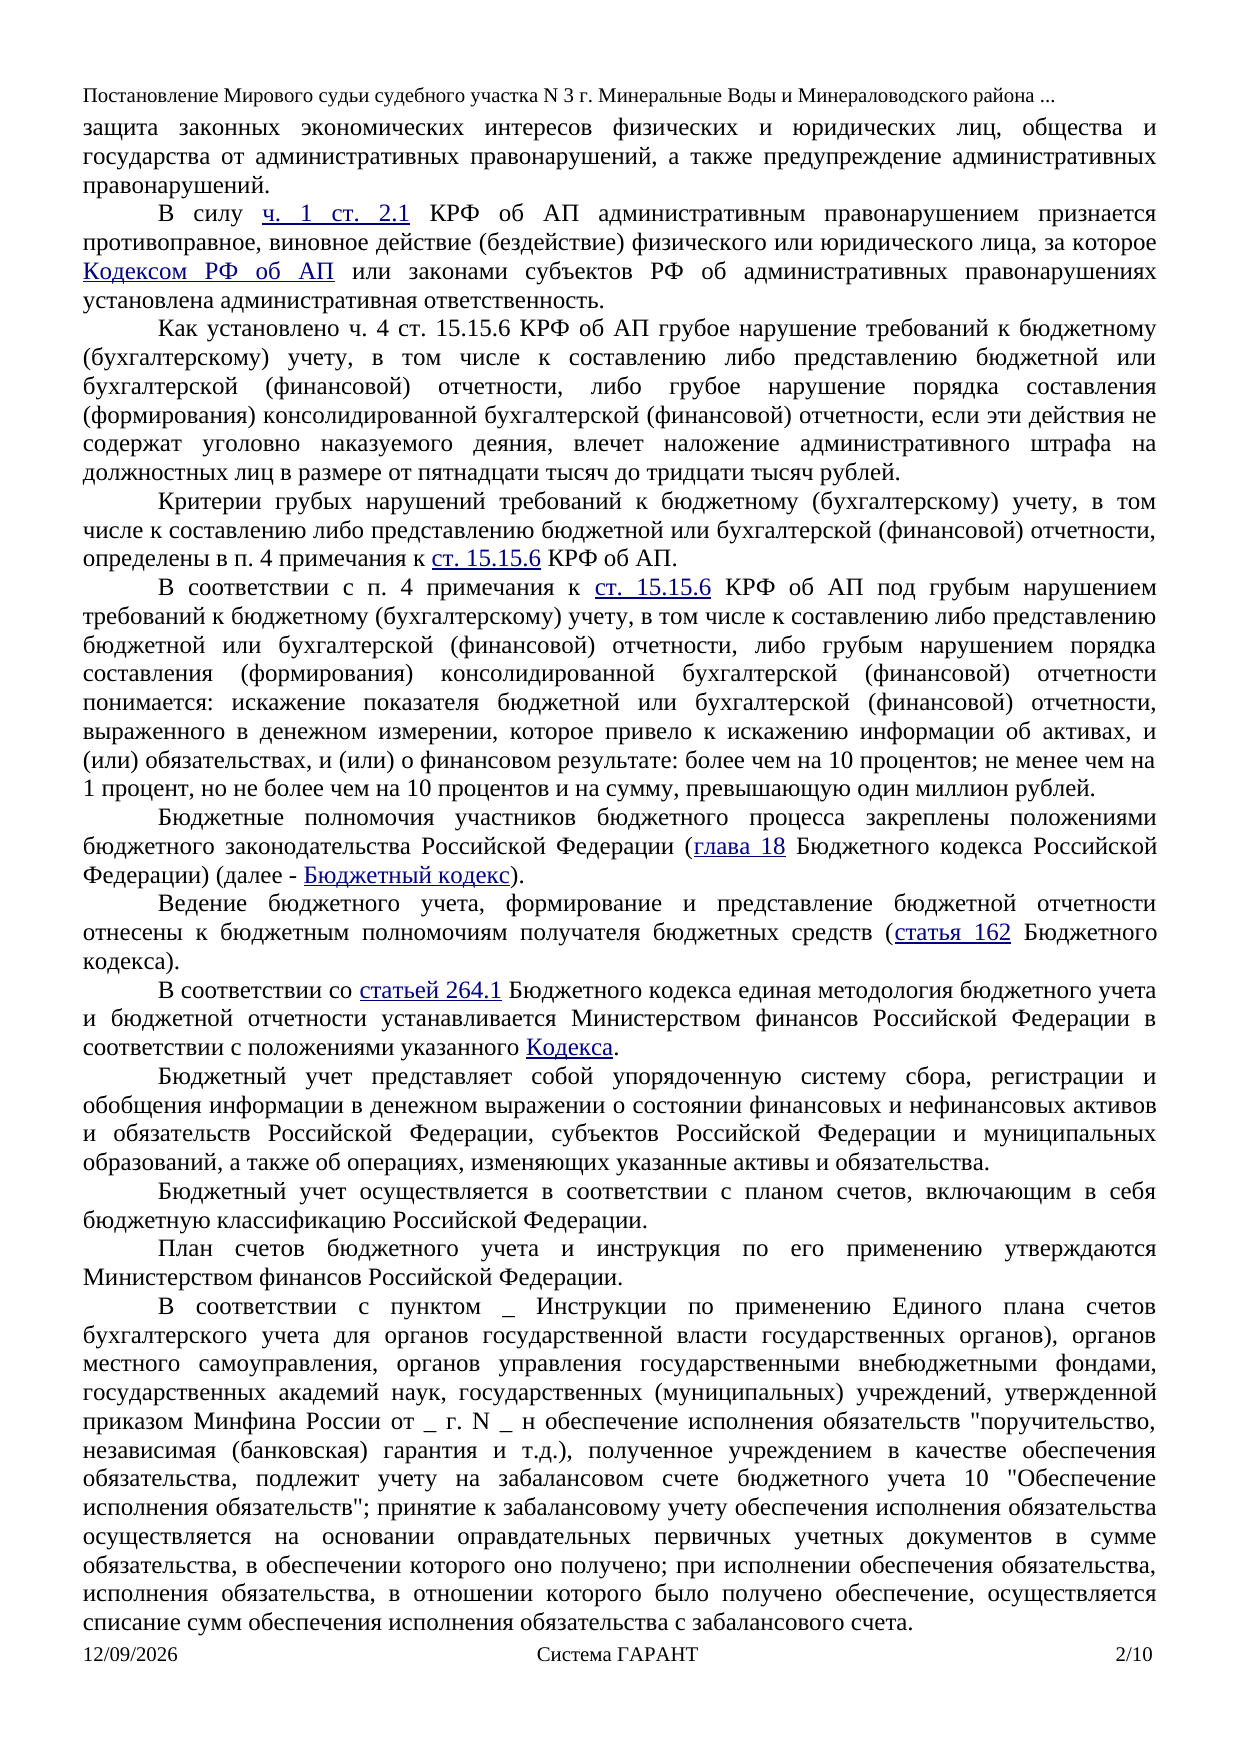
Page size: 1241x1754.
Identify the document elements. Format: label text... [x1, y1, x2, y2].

text В соответствии с п. 4 примечания к ст. 15.15.6 КРФ об АП под грубым нарушением требований к бюджетному (бухгалтерскому) учету, в том числе к составлению либо представлению бюджетной или бухгалтерской (финансовой) отчетности, либо грубым нарушением порядка составления (формирования) консолидированной бухгалтерской (финансовой) отчетности понимается: искажение показателя бюджетной или бухгалтерской (финансовой) отчетности, выраженного в денежном измерении, которое привело к искажению информации об активах, и (или) обязательствах, и (или) о финансовом результате: более чем на 10 процентов; не менее чем на 1 процент, но не более чем на 10 процентов и на сумму, превышающую один миллион рублей. [83, 572, 1157, 802]
text В соответствии со статьей 264.1 Бюджетного кодекса единая методология бюджетного учета и бюджетной отчетности устанавливается Министерством финансов Российской Федерации в соответствии с положениями указанного Кодекса. [83, 975, 1157, 1061]
text Бюджетный учет осуществляется в соответствии с планом счетов, включающим в себя бюджетную классификацию Российской Федерации. [83, 1176, 1157, 1233]
text Бюджетный учет представляет собой упорядоченную систему сбора, регистрации и обобщения информации в денежном выражении о состоянии финансовых и нефинансовых активов и обязательств Российской Федерации, субъектов Российской Федерации и муниципальных образований, а также об операциях, изменяющих указанные активы и обязательства. [83, 1061, 1157, 1176]
text В силу ч. 1 ст. 2.1 КРФ об АП административным правонарушением признается противоправное, виновное действие (бездействие) физического или юридического лица, за которое Кодексом РФ об АП или законами субъектов РФ об административных правонарушениях установлена административная ответственность. [83, 198, 1157, 313]
text защита законных экономических интересов физических и юридических лиц, общества и государства от административных правонарушений, а также предупреждение административных правонарушений. [83, 112, 1157, 198]
text В соответствии с пунктом _ Инструкции по применению Единого плана счетов бухгалтерского учета для органов государственной власти государственных органов), органов местного самоуправления, органов управления государственными внебюджетными фондами, государственных академий наук, государственных (муниципальных) учреждений, утвержденной приказом Минфина России от _ г. N _ н обеспечение исполнения обязательств "поручительство, независимая (банковская) гарантия и т.д.), полученное учреждением в качестве обеспечения обязательства, подлежит учету на забалансовом счете бюджетного учета 10 "Обеспечение исполнения обязательств"; принятие к забалансовому учету обеспечения исполнения обязательства осуществляется на основании оправдательных первичных учетных документов в сумме обязательства, в обеспечении которого оно получено; при исполнении обеспечения обязательства, исполнения обязательства, в отношении которого было получено обеспечение, осуществляется списание сумм обеспечения исполнения обязательства с забалансового счета. [83, 1291, 1157, 1636]
text Как установлено ч. 4 ст. 15.15.6 КРФ об АП грубое нарушение требований к бюджетному (бухгалтерскому) учету, в том числе к составлению либо представлению бюджетной или бухгалтерской (финансовой) отчетности, либо грубое нарушение порядка составления (формирования) консолидированной бухгалтерской (финансовой) отчетности, если эти действия не содержат уголовно наказуемого деяния, влечет наложение административного штрафа на должностных лиц в размере от пятнадцати тысяч до тридцати тысяч рублей. [83, 313, 1157, 486]
text План счетов бюджетного учета и инструкция по его применению утверждаются Министерством финансов Российской Федерации. [83, 1233, 1157, 1291]
text Критерии грубых нарушений требований к бюджетному (бухгалтерскому) учету, в том числе к составлению либо представлению бюджетной или бухгалтерской (финансовой) отчетности, определены в п. 4 примечания к ст. 15.15.6 КРФ об АП. [83, 486, 1157, 572]
text Ведение бюджетного учета, формирование и представление бюджетной отчетности отнесены к бюджетным полномочиям получателя бюджетных средств (статья 162 Бюджетного кодекса). [83, 888, 1157, 975]
text Бюджетные полномочия участников бюджетного процесса закреплены положениями бюджетного законодательства Российской Федерации (глава 18 Бюджетного кодекса Российской Федерации) (далее - Бюджетный кодекс). [83, 802, 1157, 888]
